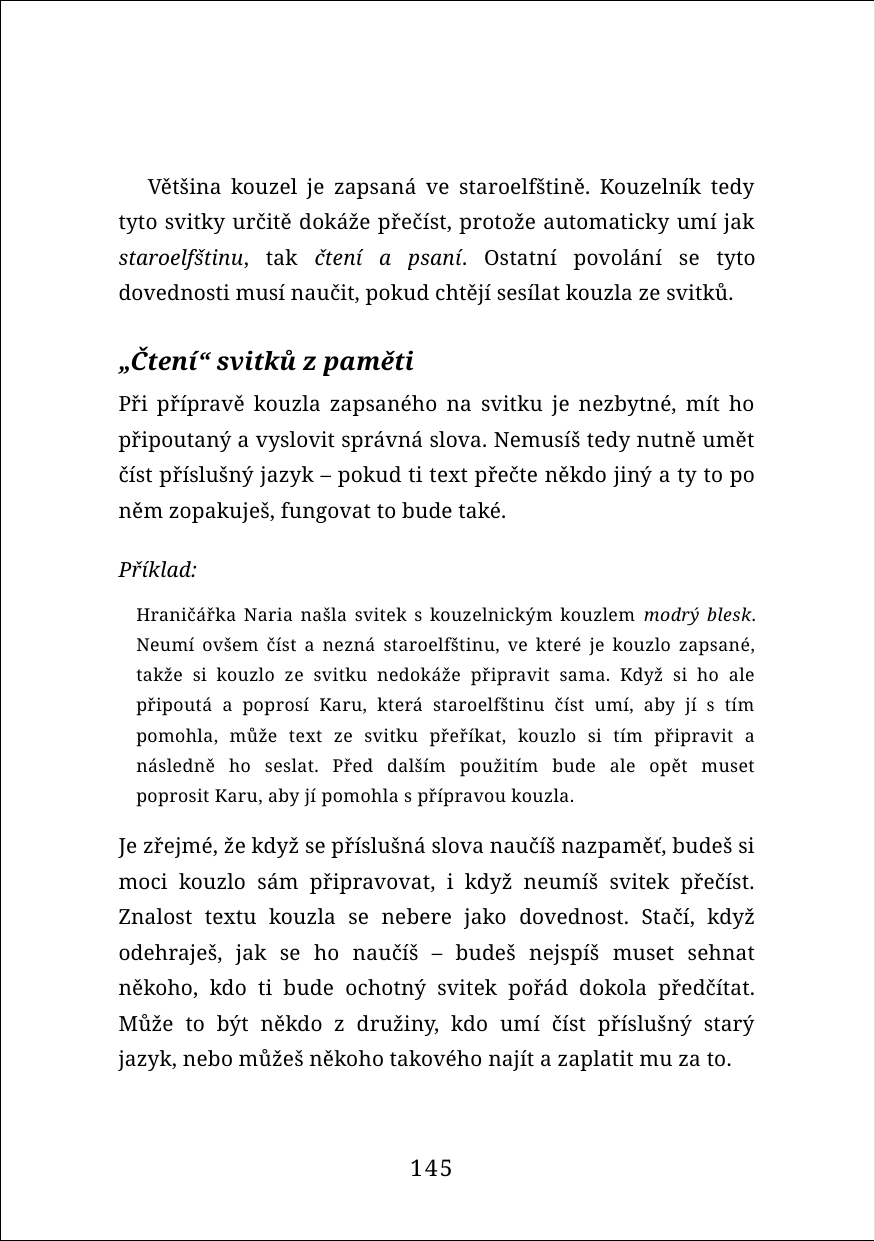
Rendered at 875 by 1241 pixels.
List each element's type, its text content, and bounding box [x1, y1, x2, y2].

subtitle „Čtení“ svitků z paměti [118, 343, 756, 377]
text Hraničářka Naria našla svitek s kouzelnickým kouzlem modrý blesk. Neumí ovšem číst a nezná staroelfštinu, ve které je kouzlo zapsané, takže si kouzlo ze svitku nedokáže připravit sama. Když si ho ale připoutá a poprosí Karu, která staroelfštinu číst umí, aby jí s tím pomohla, může text ze svitku přeříkat, kouzlo si tím připravit a následně ho seslat. Před dalším použitím bude ale opět muset poprosit Karu, aby jí pomohla s přípravou kouzla. [136, 602, 756, 808]
text Při přípravě kouzla zapsaného na svitku je nezbytné, mít ho připoutaný a vyslovit správná slova. Nemusíš tedy nutně umět číst příslušný jazyk – pokud ti text přečte někdo jiný a ty to po něm zopakuješ, fungovat to bude také. [118, 389, 756, 524]
text Většina kouzel je zapsaná ve staroelfštině. Kouzelník tedy tyto svitky určitě dokáže přečíst, protože automaticky umí jak staroelfštinu, tak čtení a psaní. Ostatní povolání se tyto dovednosti musí naučit, pokud chtějí sesílat kouzla ze svitků. [118, 172, 756, 307]
text Je zřejmé, že když se příslušná slova naučíš nazpaměť, budeš si moci kouzlo sám připravovat, i když neumíš svitek přečíst. Znalost textu kouzla se nebere jako dovednost. Stačí, když odehraješ, jak se ho naučíš – budeš nejspíš muset sehnat někoho, kdo ti bude ochotný svitek pořád dokola předčítat. Může to být někdo z družiny, kdo umí číst příslušný starý jazyk, nebo můžeš někoho takového najít a zaplatit mu za to. [118, 831, 756, 1073]
text Příklad: [118, 555, 756, 583]
